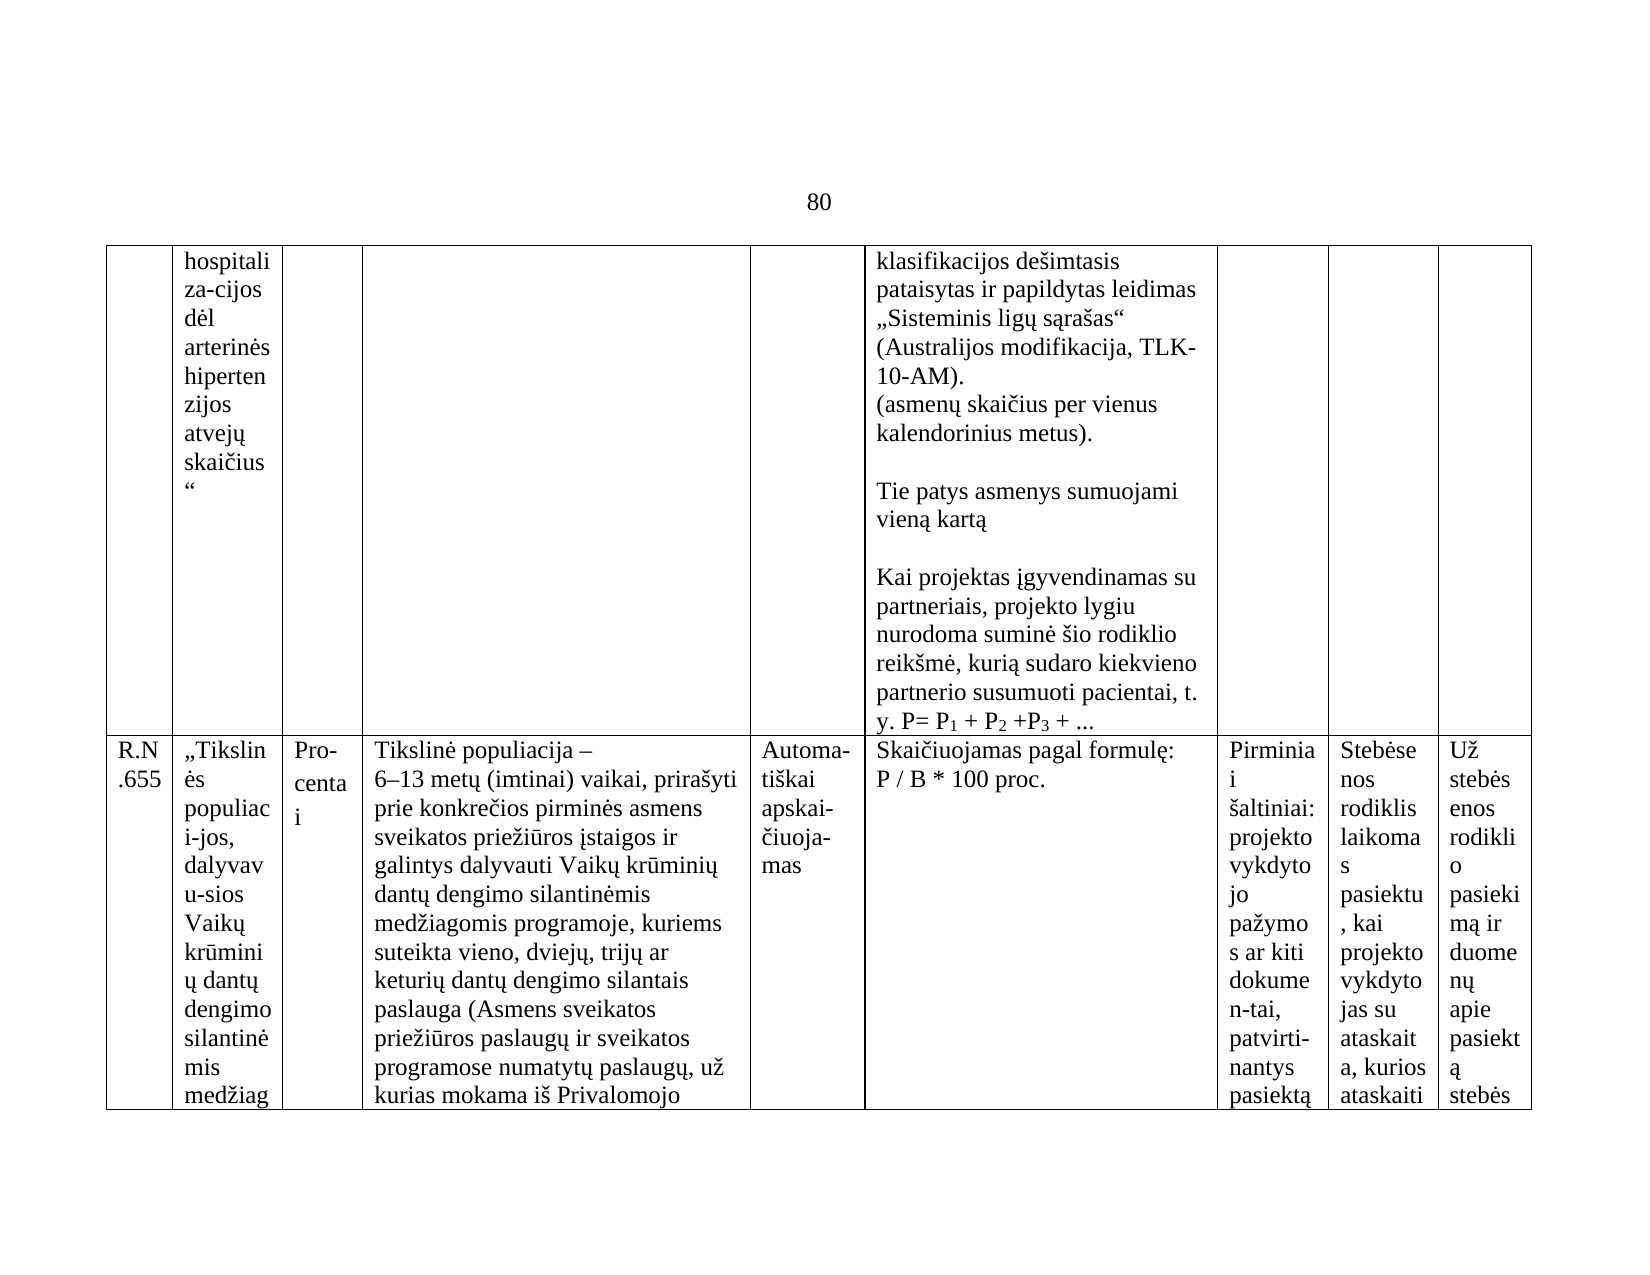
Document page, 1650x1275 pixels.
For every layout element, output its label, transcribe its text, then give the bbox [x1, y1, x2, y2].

table_cell Tikslinė populiacija – 6–13 metų (imtinai) vaikai, prirašyti prie konkrečios pirminės asmens sveikatos priežiūros įstaigos ir galintys dalyvauti Vaikų krūminių dantų dengimo silantinėmis medžiagomis programoje, kuriems suteikta vieno, dviejų, trijų ar keturių dantų dengimo silantais paslauga (Asmens sveikatos priežiūros paslaugų ir sveikatos programose numatytų paslaugų, už kurias mokama iš Privalomojo [363, 736, 750, 1109]
table_cell [751, 246, 864, 734]
table_cell Pirminiai šaltiniai: projekto vykdytojo pažymos ar kiti dokumen-tai, patvirti-nantys pasiektą [1218, 736, 1328, 1109]
table_cell Pro-centai [283, 736, 362, 1109]
table_cell hospitaliza-cijos dėl arterinės hipertenzijos atvejų skaičius“ [173, 246, 282, 734]
table_cell [363, 246, 750, 734]
table_cell R.N.655 [107, 736, 172, 1109]
table_cell Skaičiuojamas pagal formulę: P / B * 100 proc. [866, 736, 1217, 1109]
table_cell [1439, 246, 1531, 734]
table_cell [283, 246, 362, 734]
table_cell Stebėsenos rodiklis laikomas pasiektu, kai projekto vykdytojas su ataskaita, kurios ataskaiti [1329, 736, 1438, 1109]
table_cell Už stebėsenos rodiklio pasiekimą ir duomenų apie pasiektą stebės [1439, 736, 1531, 1109]
table_cell [1329, 246, 1438, 734]
table_cell Automa-tiškai apskai-čiuoja-mas [751, 736, 864, 1109]
table_cell „Tikslinės populiaci-jos, dalyvavu-sios Vaikų krūminių dantų dengimo silantinėmis medžiag [173, 736, 282, 1109]
table_cell klasifikacijos dešimtasis pataisytas ir papildytas leidimas „Sisteminis ligų sąrašas“ (Australijos modifikacija, TLK-10-AM). (asmenų skaičius per vienus kalendorinius metus). Tie patys asmenys sumuojami vieną kartą Kai projektas įgyvendinamas su partneriais, projekto lygiu nurodoma suminė šio rodiklio reikšmė, kurią sudaro kiekvieno partnerio susumuoti pacientai, t. y. P= P1 + P2 +P3 + ... [866, 246, 1217, 734]
table_cell [107, 246, 172, 734]
table_cell [1218, 246, 1328, 734]
